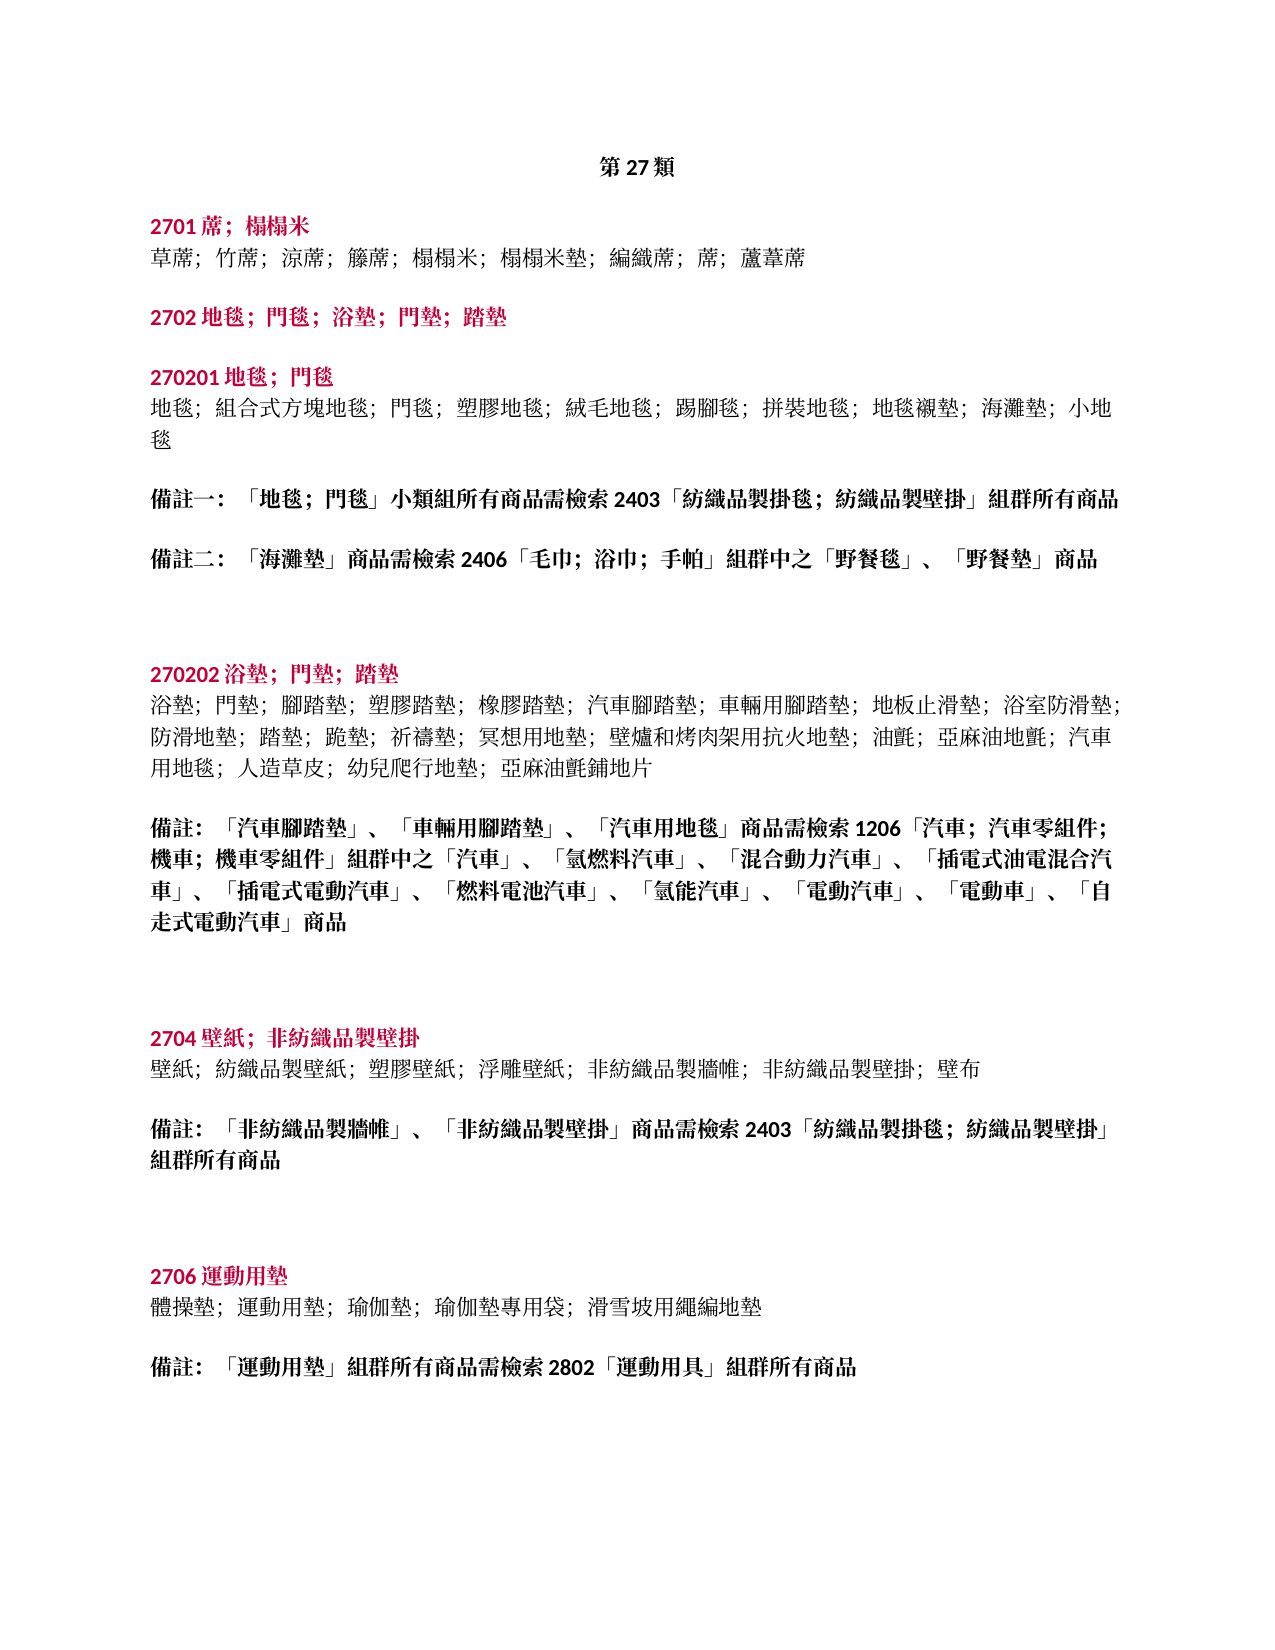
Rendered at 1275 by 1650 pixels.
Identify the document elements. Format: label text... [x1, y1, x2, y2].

text 270202浴墊；門墊；踏墊 [150, 629, 1125, 689]
text 地毯；組合式方塊地毯；門毯；塑膠地毯；絨毛地毯；踢腳毯；拼裝地毯；地毯襯墊；海灘墊；小地毯 [150, 391, 1125, 454]
text 備註一：「地毯；門毯」小類組所有商品需檢索2403「紡織品製掛毯；紡織品製壁掛」組群所有商品 備註二：「海灘墊」商品需檢索2406「毛巾；浴巾；手帕」組群中之「野餐毯」、「野餐墊」商品 [150, 454, 1125, 629]
text 2701蓆；榻榻米 [150, 181, 1125, 241]
text 體操墊；運動用墊；瑜伽墊；瑜伽墊專用袋；滑雪坡用繩編地墊 [150, 1290, 1125, 1322]
text 2702地毯；門毯；浴墊；門墊；踏墊 [150, 272, 1125, 332]
text 壁紙；紡織品製壁紙；塑膠壁紙；浮雕壁紙；非紡織品製牆帷；非紡織品製壁掛；壁布 [150, 1052, 1125, 1084]
text 備註：「汽車腳踏墊」、「車輛用腳踏墊」、「汽車用地毯」商品需檢索1206「汽車；汽車零組件；機車；機車零組件」組群中之「汽車」、「氫燃料汽車」、「混合動力汽車」、「插電式油電混合汽車」、「插電式電動汽車」、「燃料電池汽車」、「氫能汽車」、「電動汽車」、「電動車」、「自走式電動汽車」商品 [150, 783, 1125, 993]
text 備註：「非紡織品製牆帷」、「非紡織品製壁掛」商品需檢索2403「紡織品製掛毯；紡織品製壁掛」組群所有商品 [150, 1084, 1125, 1231]
text 草蓆；竹蓆；涼蓆；籐蓆；榻榻米；榻榻米墊；編織蓆；蓆；蘆葦蓆 [150, 241, 1125, 272]
text 270201地毯；門毯 [150, 332, 1125, 391]
text 第27類 [150, 150, 1125, 181]
text 備註：「運動用墊」組群所有商品需檢索2802「運動用具」組群所有商品 [150, 1322, 1125, 1437]
text 浴墊；門墊；腳踏墊；塑膠踏墊；橡膠踏墊；汽車腳踏墊；車輛用腳踏墊；地板止滑墊；浴室防滑墊；防滑地墊；踏墊；跪墊；祈禱墊；冥想用地墊；壁爐和烤肉架用抗火地墊；油氈；亞麻油地氈；汽車用地毯；人造草皮；幼兒爬行地墊；亞麻油氈鋪地片 [150, 689, 1125, 783]
text 2704壁紙；非紡織品製壁掛 [150, 993, 1125, 1052]
text 2706運動用墊 [150, 1231, 1125, 1290]
